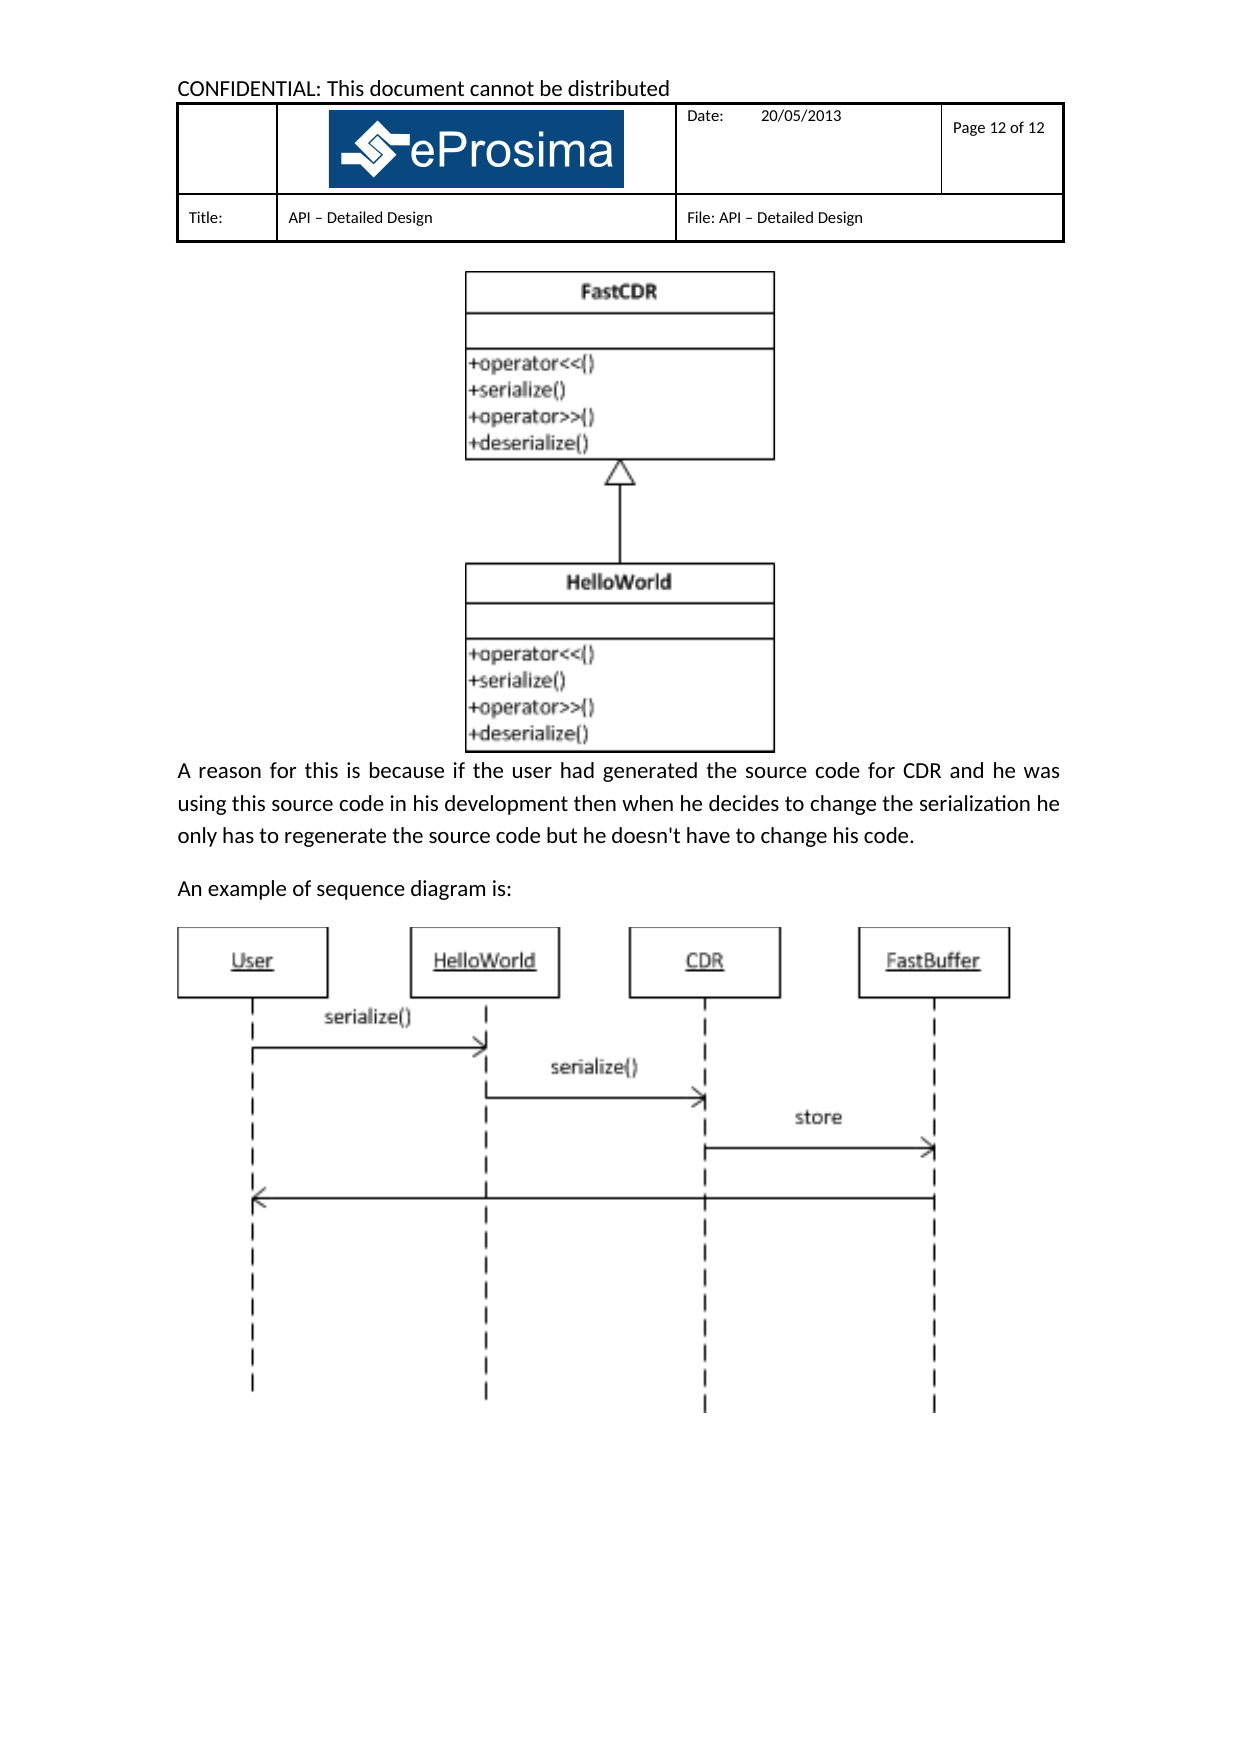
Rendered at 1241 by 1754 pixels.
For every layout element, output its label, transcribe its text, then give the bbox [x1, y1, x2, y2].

text A reason for this is because if the user had generated the source code for CDR and he was using this source code in his development then when he decides to change the serialization he only has to regenerate the source code but he doesn't have to change his code. [177, 753, 1063, 849]
picture [177, 927, 1011, 1413]
text An example of sequence diagram is: [177, 874, 1063, 902]
picture [465, 271, 776, 753]
picture [328, 110, 624, 188]
